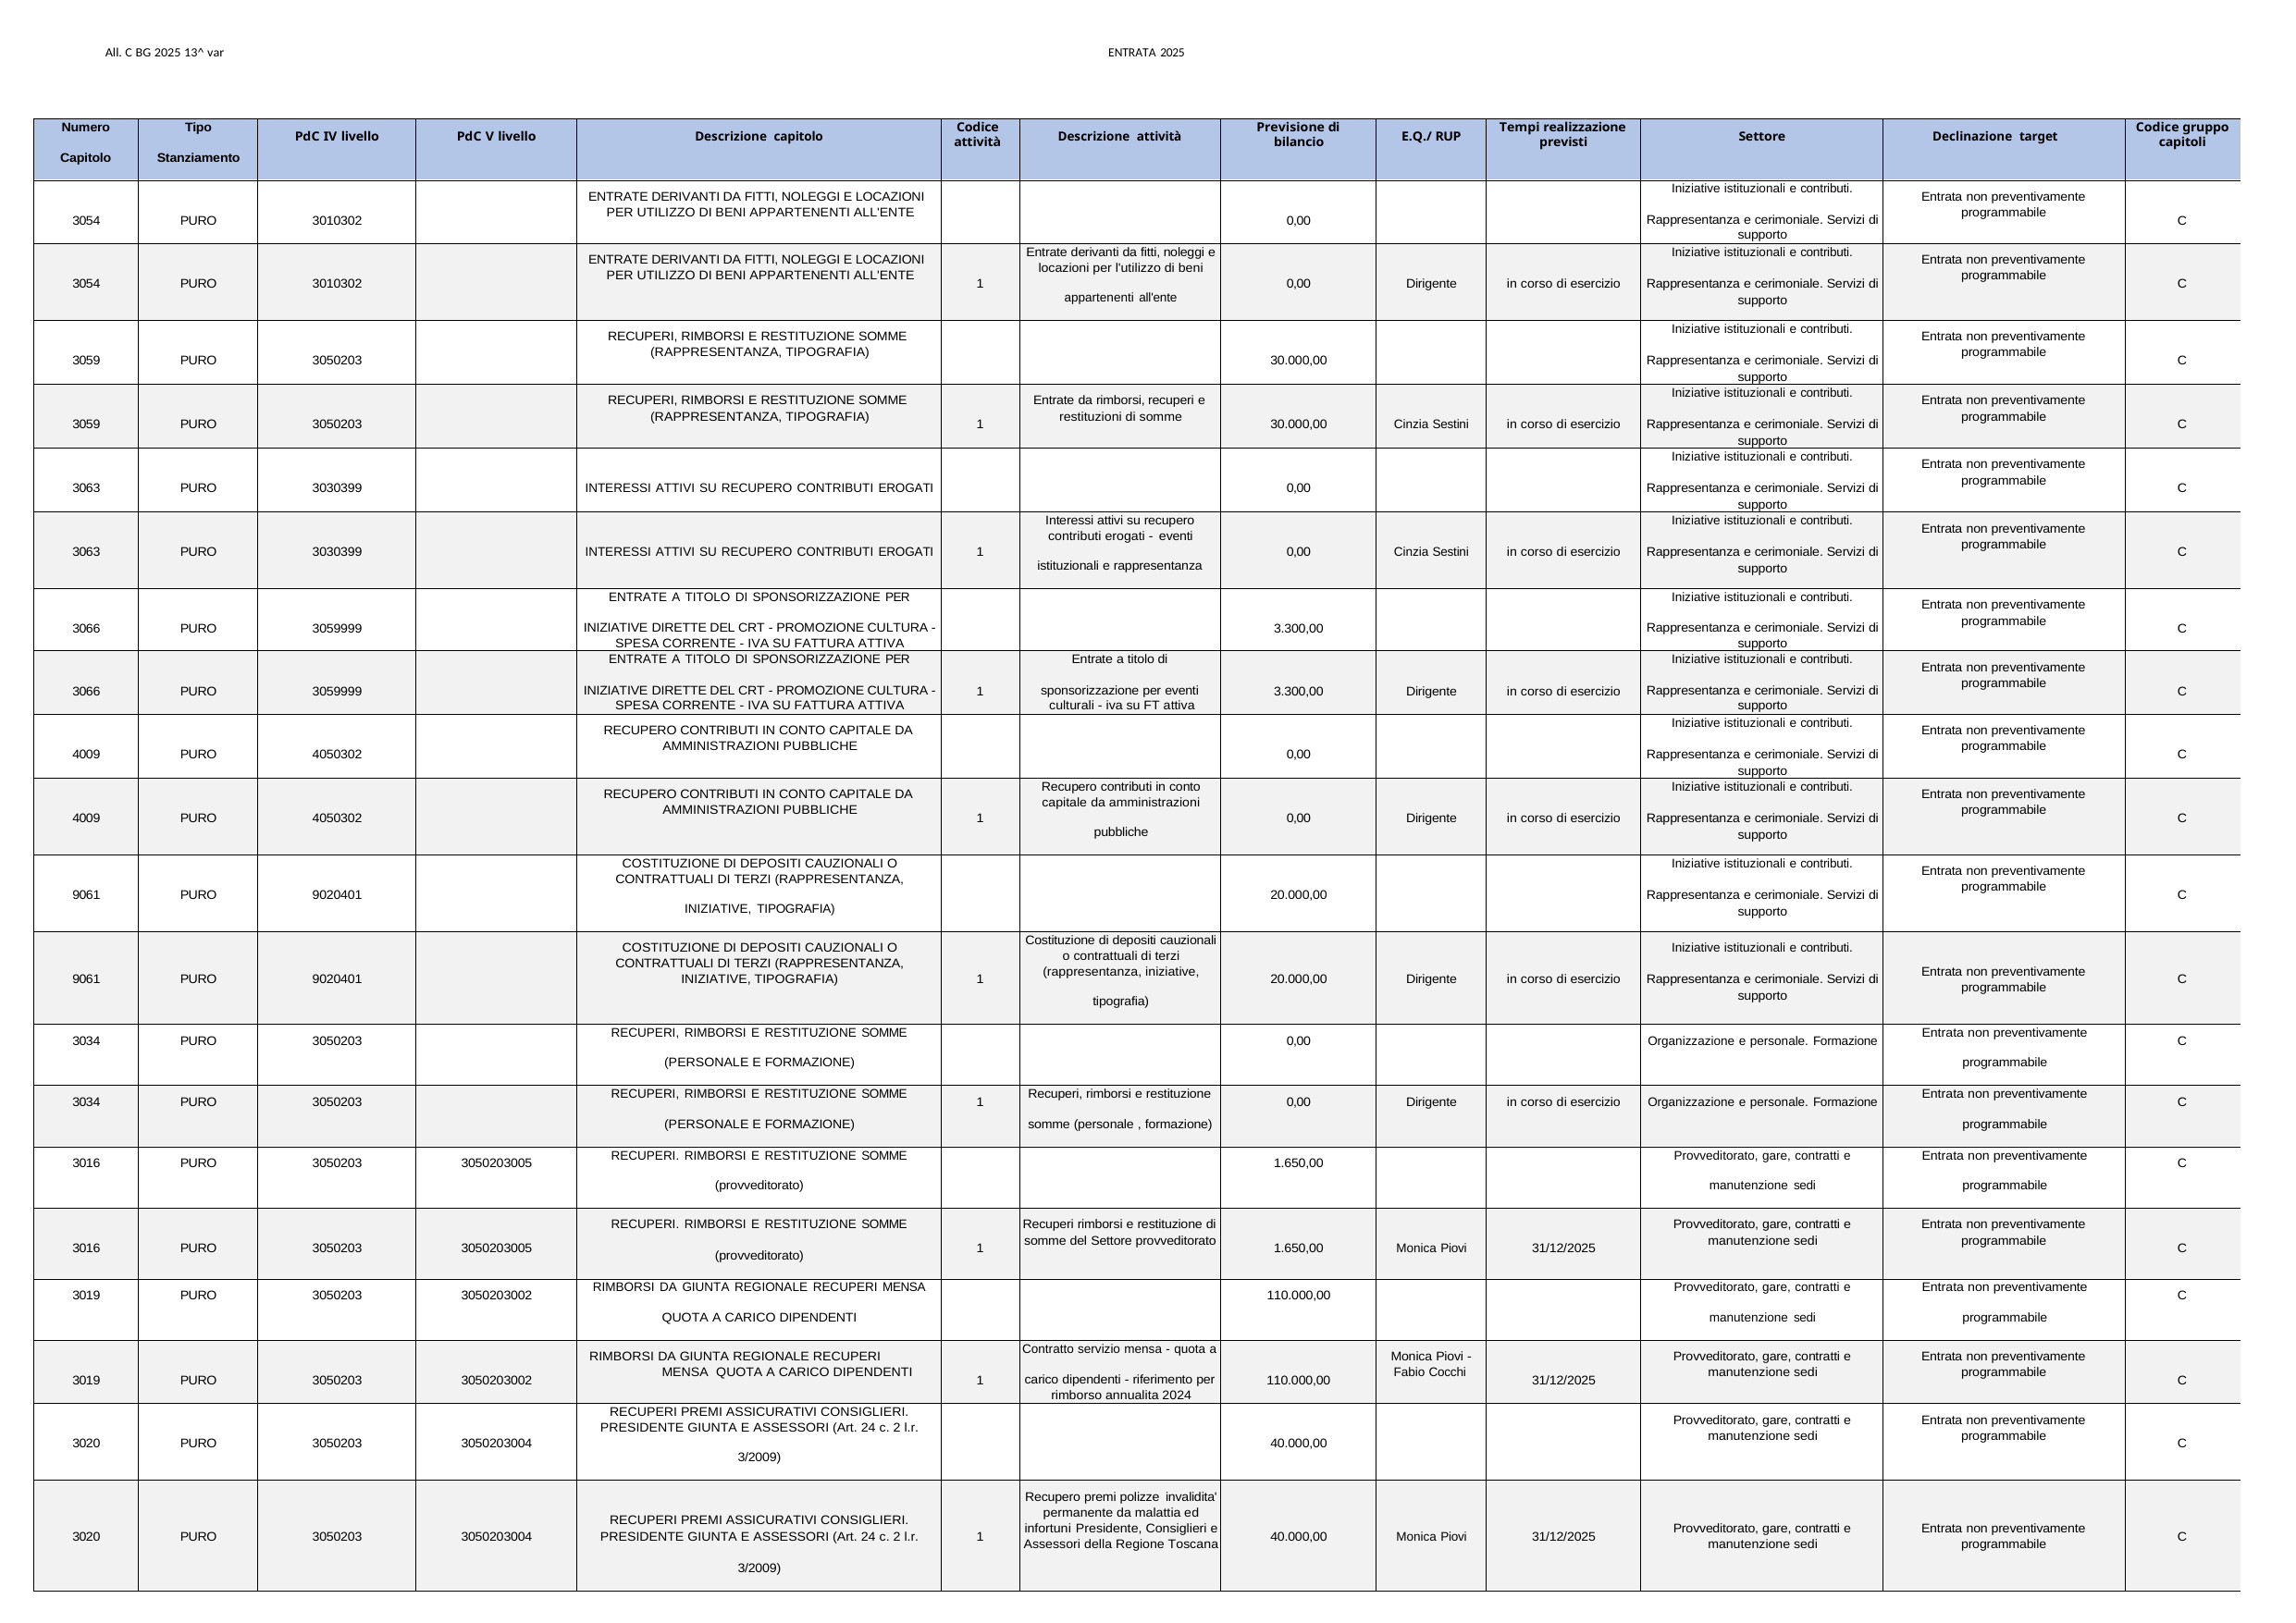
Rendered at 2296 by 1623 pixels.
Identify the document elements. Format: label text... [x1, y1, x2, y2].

table_cell Provveditorato, gare, contratti e manutenzione sedi [1641, 1280, 1882, 1340]
table_cell RECUPERI, RIMBORSI E RESTITUZIONE SOMME (RAPPRESENTANZA, TIPOGRAFIA) [577, 321, 941, 384]
table_cell [1376, 1148, 1486, 1208]
table_cell C [2126, 1148, 2240, 1208]
table_cell C [2126, 385, 2240, 448]
table_cell 1 [942, 1209, 1019, 1278]
table_cell Dirigente [1376, 1086, 1486, 1146]
table_cell [416, 321, 576, 384]
table_cell 3.300,00 [1221, 651, 1376, 714]
table_cell C [2126, 1209, 2240, 1278]
table_cell Cinzia Sestini [1376, 512, 1486, 588]
table_cell Entrata non preventivamente programmabile [1883, 244, 2125, 320]
table_cell [416, 385, 576, 448]
table_cell 3019 [34, 1341, 138, 1403]
table_cell 0,00 [1221, 244, 1376, 320]
table_cell [1020, 1148, 1220, 1208]
table_cell [1487, 1025, 1640, 1085]
table_cell 1 [942, 512, 1019, 588]
table_cell in corso di esercizio [1487, 651, 1640, 714]
table_cell 3063 [34, 449, 138, 511]
table_cell 0,00 [1221, 512, 1376, 588]
table_cell 3050203004 [416, 1481, 576, 1590]
table_cell Iniziative istituzionali e contributi. Rappresentanza e cerimoniale. Servizi di supporto [1641, 244, 1882, 320]
table_header Tipo Stanziamento [139, 119, 257, 179]
table_cell 31/12/2025 [1487, 1209, 1640, 1278]
table_cell [1020, 1025, 1220, 1085]
table_cell RECUPERI, RIMBORSI E RESTITUZIONE SOMME (RAPPRESENTANZA, TIPOGRAFIA) [577, 385, 941, 448]
table_cell Interessi attivi su recupero contributi erogati - eventi istituzionali e rappresentanza [1020, 512, 1220, 588]
table_cell 3030399 [258, 449, 415, 511]
table_cell 4009 [34, 715, 138, 778]
table_cell RIMBORSI DA GIUNTA REGIONALE RECUPERI MENSA QUOTA A CARICO DIPENDENTI [577, 1341, 941, 1403]
table_cell Entrata non preventivamente programmabile [1883, 1280, 2125, 1340]
table_cell PURO [139, 1341, 257, 1403]
table_header Settore [1641, 119, 1882, 179]
table_cell [1487, 589, 1640, 650]
table_cell C [2126, 321, 2240, 384]
table_header Descrizione capitolo [577, 119, 941, 179]
table_cell [1487, 855, 1640, 931]
table_cell [1020, 321, 1220, 384]
table_cell [942, 321, 1019, 384]
table_cell 3050203 [258, 385, 415, 448]
table_cell RECUPERO CONTRIBUTI IN CONTO CAPITALE DA AMMINISTRAZIONI PUBBLICHE [577, 715, 941, 778]
table_cell INTERESSI ATTIVI SU RECUPERO CONTRIBUTI EROGATI [577, 449, 941, 511]
table_cell 3059 [34, 385, 138, 448]
table_cell Dirigente [1376, 932, 1486, 1024]
table_header PdC V livello [416, 119, 576, 179]
table_cell 4050302 [258, 715, 415, 778]
table_cell [1376, 715, 1486, 778]
table_cell Provveditorato, gare, contratti e manutenzione sedi [1641, 1148, 1882, 1208]
table_cell C [2126, 1025, 2240, 1085]
table_cell 3050203 [258, 1481, 415, 1590]
table_cell C [2126, 651, 2240, 714]
table_cell RECUPERI PREMI ASSICURATIVI CONSIGLIERI. PRESIDENTE GIUNTA E ASSESSORI (Art. 24 c. 2 l.r. 3/2009) [577, 1481, 941, 1590]
table_cell [1376, 1025, 1486, 1085]
table_cell PURO [139, 1404, 257, 1480]
table_cell 1 [942, 932, 1019, 1024]
table_cell PURO [139, 1209, 257, 1278]
table_cell [1020, 715, 1220, 778]
table_cell 20.000,00 [1221, 932, 1376, 1024]
table_cell [942, 855, 1019, 931]
table_cell [942, 715, 1019, 778]
table_cell 1 [942, 244, 1019, 320]
table_cell Entrata non preventivamente programmabile [1883, 932, 2125, 1024]
table_cell [1487, 1148, 1640, 1208]
table_cell 3059999 [258, 651, 415, 714]
table_cell 9020401 [258, 932, 415, 1024]
table_cell 1.650,00 [1221, 1209, 1376, 1278]
table_cell Recupero premi polizze invalidita' permanente da malattia ed infortuni Presidente, Consiglieri e Assessori della Regione Toscana [1020, 1481, 1220, 1590]
table_cell 4050302 [258, 779, 415, 855]
table_cell [416, 1086, 576, 1146]
table_cell 3050203 [258, 1086, 415, 1146]
table_cell 3010302 [258, 181, 415, 243]
table_cell in corso di esercizio [1487, 244, 1640, 320]
table_cell 1 [942, 1086, 1019, 1146]
table_cell [1020, 855, 1220, 931]
table_cell Monica Piovi - Fabio Cocchi [1376, 1341, 1486, 1403]
table_cell Iniziative istituzionali e contributi. Rappresentanza e cerimoniale. Servizi di supporto [1641, 932, 1882, 1024]
table_cell 3016 [34, 1209, 138, 1278]
table_cell [1487, 1280, 1640, 1340]
table_cell PURO [139, 855, 257, 931]
table_header PdC IV livello [258, 119, 415, 179]
table_cell ENTRATE DERIVANTI DA FITTI, NOLEGGI E LOCAZIONI PER UTILIZZO DI BENI APPARTENENTI ALL'ENTE [577, 181, 941, 243]
table_cell 1 [942, 651, 1019, 714]
table_cell Iniziative istituzionali e contributi. Rappresentanza e cerimoniale. Servizi di supporto [1641, 855, 1882, 931]
table_cell [1487, 1404, 1640, 1480]
table_cell 1 [942, 385, 1019, 448]
table_cell PURO [139, 779, 257, 855]
table_cell Iniziative istituzionali e contributi. Rappresentanza e cerimoniale. Servizi di supporto [1641, 449, 1882, 511]
table_cell [416, 512, 576, 588]
table_cell Iniziative istituzionali e contributi. Rappresentanza e cerimoniale. Servizi di supporto [1641, 589, 1882, 650]
table_header Declinazione target [1883, 119, 2125, 179]
table_cell [1487, 449, 1640, 511]
table_cell 3019 [34, 1280, 138, 1340]
table_cell Iniziative istituzionali e contributi. Rappresentanza e cerimoniale. Servizi di supporto [1641, 651, 1882, 714]
table_cell PURO [139, 1481, 257, 1590]
table_cell Entrate a titolo di sponsorizzazione per eventi culturali - iva su FT attiva [1020, 651, 1220, 714]
table_cell 4009 [34, 779, 138, 855]
table_cell 0,00 [1221, 715, 1376, 778]
table_cell C [2126, 715, 2240, 778]
table_cell PURO [139, 321, 257, 384]
table_cell 1 [942, 1481, 1019, 1590]
table_cell [1020, 1404, 1220, 1480]
table_cell [1020, 1280, 1220, 1340]
table_cell [942, 1025, 1019, 1085]
table_cell Contratto servizio mensa - quota a carico dipendenti - riferimento per rimborso annualita 2024 [1020, 1341, 1220, 1403]
table_cell [416, 651, 576, 714]
table_cell Entrata non preventivamente programmabile [1883, 779, 2125, 855]
table_cell [942, 1148, 1019, 1208]
table_cell 0,00 [1221, 779, 1376, 855]
table_cell [942, 1404, 1019, 1480]
table_cell C [2126, 589, 2240, 650]
table_cell 3020 [34, 1481, 138, 1590]
table_cell 3050203005 [416, 1209, 576, 1278]
table_cell Recuperi rimborsi e restituzione di somme del Settore provveditorato [1020, 1209, 1220, 1278]
table_cell 3054 [34, 244, 138, 320]
table_cell 0,00 [1221, 449, 1376, 511]
table_cell Entrata non preventivamente programmabile [1883, 855, 2125, 931]
table_cell [1376, 449, 1486, 511]
table_cell 3050203 [258, 1280, 415, 1340]
table_cell 3063 [34, 512, 138, 588]
table_cell [416, 855, 576, 931]
table_cell [942, 181, 1019, 243]
table_cell 1.650,00 [1221, 1148, 1376, 1208]
table_cell 3020 [34, 1404, 138, 1480]
table_cell C [2126, 512, 2240, 588]
table_cell 1 [942, 1341, 1019, 1403]
table_cell Entrata non preventivamente programmabile [1883, 651, 2125, 714]
table_cell Monica Piovi [1376, 1481, 1486, 1590]
table_cell Dirigente [1376, 244, 1486, 320]
table_cell RECUPERI PREMI ASSICURATIVI CONSIGLIERI. PRESIDENTE GIUNTA E ASSESSORI (Art. 24 c. 2 l.r. 3/2009) [577, 1404, 941, 1480]
table_cell [1020, 589, 1220, 650]
table_cell 3050203005 [416, 1148, 576, 1208]
table_cell 3016 [34, 1148, 138, 1208]
table_cell 3059 [34, 321, 138, 384]
table_cell 20.000,00 [1221, 855, 1376, 931]
table_cell in corso di esercizio [1487, 1086, 1640, 1146]
table_cell ENTRATE A TITOLO DI SPONSORIZZAZIONE PER INIZIATIVE DIRETTE DEL CRT - PROMOZIONE CULTURA - SPESA CORRENTE - IVA SU FATTURA ATTIVA [577, 651, 941, 714]
table_cell Iniziative istituzionali e contributi. Rappresentanza e cerimoniale. Servizi di supporto [1641, 321, 1882, 384]
table_cell 30.000,00 [1221, 385, 1376, 448]
table_cell [416, 1025, 576, 1085]
table_cell C [2126, 181, 2240, 243]
table_cell C [2126, 1404, 2240, 1480]
table_cell [1020, 449, 1220, 511]
table_cell C [2126, 1341, 2240, 1403]
table_cell RECUPERI, RIMBORSI E RESTITUZIONE SOMME (PERSONALE E FORMAZIONE) [577, 1086, 941, 1146]
table_cell Entrata non preventivamente programmabile [1883, 715, 2125, 778]
table_cell Entrata non preventivamente programmabile [1883, 589, 2125, 650]
table_header Descrizione attività [1020, 119, 1220, 179]
table_cell INTERESSI ATTIVI SU RECUPERO CONTRIBUTI EROGATI [577, 512, 941, 588]
table_cell C [2126, 855, 2240, 931]
table_cell in corso di esercizio [1487, 512, 1640, 588]
table_cell RECUPERI. RIMBORSI E RESTITUZIONE SOMME (provveditorato) [577, 1148, 941, 1208]
table_cell Entrata non preventivamente programmabile [1883, 449, 2125, 511]
table_cell Entrate da rimborsi, recuperi e restituzioni di somme [1020, 385, 1220, 448]
table_cell C [2126, 1280, 2240, 1340]
table_cell Recupero contributi in conto capitale da amministrazioni pubbliche [1020, 779, 1220, 855]
table_cell PURO [139, 244, 257, 320]
table_cell in corso di esercizio [1487, 385, 1640, 448]
table_cell Provveditorato, gare, contratti e manutenzione sedi [1641, 1404, 1882, 1480]
table_cell Organizzazione e personale. Formazione [1641, 1086, 1882, 1146]
table_cell Iniziative istituzionali e contributi. Rappresentanza e cerimoniale. Servizi di supporto [1641, 181, 1882, 243]
table_cell [1376, 1280, 1486, 1340]
table_cell RECUPERI, RIMBORSI E RESTITUZIONE SOMME (PERSONALE E FORMAZIONE) [577, 1025, 941, 1085]
table_cell 40.000,00 [1221, 1404, 1376, 1480]
table_cell Entrata non preventivamente programmabile [1883, 1086, 2125, 1146]
table_cell 3059999 [258, 589, 415, 650]
table_cell PURO [139, 715, 257, 778]
table_cell 3050203 [258, 1025, 415, 1085]
table_cell PURO [139, 1025, 257, 1085]
table_cell 110.000,00 [1221, 1341, 1376, 1403]
table_cell [1376, 589, 1486, 650]
table_cell 9020401 [258, 855, 415, 931]
table_cell C [2126, 779, 2240, 855]
table_cell Dirigente [1376, 779, 1486, 855]
table_header E.Q./ RUP [1376, 119, 1486, 179]
table_cell [416, 589, 576, 650]
table_cell Dirigente [1376, 651, 1486, 714]
table_cell [416, 449, 576, 511]
table_cell PURO [139, 1280, 257, 1340]
table_cell 3034 [34, 1025, 138, 1085]
table_cell 9061 [34, 932, 138, 1024]
table_cell 3054 [34, 181, 138, 243]
table_cell PURO [139, 651, 257, 714]
table_cell 3050203002 [416, 1341, 576, 1403]
table_cell Entrata non preventivamente programmabile [1883, 321, 2125, 384]
table_cell Recuperi, rimborsi e restituzione somme (personale , formazione) [1020, 1086, 1220, 1146]
table_cell Entrata non preventivamente programmabile [1883, 1148, 2125, 1208]
table_cell 3050203 [258, 1404, 415, 1480]
table_cell RIMBORSI DA GIUNTA REGIONALE RECUPERI MENSA QUOTA A CARICO DIPENDENTI [577, 1280, 941, 1340]
table_cell [416, 715, 576, 778]
table_cell 3066 [34, 589, 138, 650]
table_cell 40.000,00 [1221, 1481, 1376, 1590]
table_cell [416, 932, 576, 1024]
table_cell Iniziative istituzionali e contributi. Rappresentanza e cerimoniale. Servizi di supporto [1641, 715, 1882, 778]
table_cell [1487, 181, 1640, 243]
table_cell C [2126, 932, 2240, 1024]
table_cell 3066 [34, 651, 138, 714]
table_cell ENTRATE DERIVANTI DA FITTI, NOLEGGI E LOCAZIONI PER UTILIZZO DI BENI APPARTENENTI ALL'ENTE [577, 244, 941, 320]
table_cell Entrata non preventivamente programmabile [1883, 1404, 2125, 1480]
table_header Codice attività [942, 119, 1019, 179]
table_cell 3010302 [258, 244, 415, 320]
table_cell [942, 1280, 1019, 1340]
table_cell RECUPERO CONTRIBUTI IN CONTO CAPITALE DA AMMINISTRAZIONI PUBBLICHE [577, 779, 941, 855]
table_cell 110.000,00 [1221, 1280, 1376, 1340]
table_cell PURO [139, 1086, 257, 1146]
table_header Numero Capitolo [34, 119, 138, 179]
table_cell Provveditorato, gare, contratti e manutenzione sedi [1641, 1209, 1882, 1278]
table_cell C [2126, 1086, 2240, 1146]
table_cell COSTITUZIONE DI DEPOSITI CAUZIONALI O CONTRATTUALI DI TERZI (RAPPRESENTANZA, INIZIATIVE, TIPOGRAFIA) [577, 855, 941, 931]
table_cell [1376, 181, 1486, 243]
table_cell in corso di esercizio [1487, 779, 1640, 855]
table_cell Entrata non preventivamente programmabile [1883, 181, 2125, 243]
table_cell 1 [942, 779, 1019, 855]
table_cell [416, 244, 576, 320]
table_cell [1487, 715, 1640, 778]
table_cell [1376, 1404, 1486, 1480]
table_cell Monica Piovi [1376, 1209, 1486, 1278]
table_cell 3050203 [258, 321, 415, 384]
table_cell Iniziative istituzionali e contributi. Rappresentanza e cerimoniale. Servizi di supporto [1641, 512, 1882, 588]
table_header Tempi realizzazione previsti [1487, 119, 1640, 179]
table_cell Cinzia Sestini [1376, 385, 1486, 448]
table_cell 0,00 [1221, 1086, 1376, 1146]
table_cell PURO [139, 385, 257, 448]
table_cell Entrata non preventivamente programmabile [1883, 385, 2125, 448]
table_cell PURO [139, 589, 257, 650]
table_cell Costituzione di depositi cauzionali o contrattuali di terzi (rappresentanza, iniziative, tipografia) [1020, 932, 1220, 1024]
table_cell COSTITUZIONE DI DEPOSITI CAUZIONALI O CONTRATTUALI DI TERZI (RAPPRESENTANZA, INIZIATIVE, TIPOGRAFIA) [577, 932, 941, 1024]
table_cell [1376, 855, 1486, 931]
table_cell 31/12/2025 [1487, 1341, 1640, 1403]
table_cell Entrata non preventivamente programmabile [1883, 1481, 2125, 1590]
table_cell RECUPERI. RIMBORSI E RESTITUZIONE SOMME (provveditorato) [577, 1209, 941, 1278]
table_header Previsione di bilancio [1221, 119, 1376, 179]
table_cell in corso di esercizio [1487, 932, 1640, 1024]
table_cell Entrata non preventivamente programmabile [1883, 1209, 2125, 1278]
table_cell Provveditorato, gare, contratti e manutenzione sedi [1641, 1481, 1882, 1590]
table_cell 3034 [34, 1086, 138, 1146]
table_cell Entrate derivanti da fitti, noleggi e locazioni per l'utilizzo di beni appartenenti all'ente [1020, 244, 1220, 320]
table_cell ENTRATE A TITOLO DI SPONSORIZZAZIONE PER INIZIATIVE DIRETTE DEL CRT - PROMOZIONE CULTURA - SPESA CORRENTE - IVA SU FATTURA ATTIVA [577, 589, 941, 650]
table_cell Provveditorato, gare, contratti e manutenzione sedi [1641, 1341, 1882, 1403]
table_cell 0,00 [1221, 1025, 1376, 1085]
table_cell 3050203 [258, 1341, 415, 1403]
table_cell 31/12/2025 [1487, 1481, 1640, 1590]
table_cell 30.000,00 [1221, 321, 1376, 384]
table_cell 3.300,00 [1221, 589, 1376, 650]
table_cell C [2126, 244, 2240, 320]
table_cell 0,00 [1221, 181, 1376, 243]
table_cell [416, 181, 576, 243]
table_cell PURO [139, 181, 257, 243]
table_cell 3050203004 [416, 1404, 576, 1480]
table_cell C [2126, 449, 2240, 511]
table_header Codice gruppo capitoli [2126, 119, 2240, 179]
table_cell PURO [139, 512, 257, 588]
table_cell [1376, 321, 1486, 384]
table_cell C [2126, 1481, 2240, 1590]
table_cell PURO [139, 932, 257, 1024]
table_cell [942, 449, 1019, 511]
table_cell [416, 779, 576, 855]
table_cell Entrata non preventivamente programmabile [1883, 512, 2125, 588]
table_cell Entrata non preventivamente programmabile [1883, 1341, 2125, 1403]
table_cell Organizzazione e personale. Formazione [1641, 1025, 1882, 1085]
table_cell 3050203002 [416, 1280, 576, 1340]
table_cell [942, 589, 1019, 650]
table_cell 9061 [34, 855, 138, 931]
table_cell [1487, 321, 1640, 384]
table_cell PURO [139, 1148, 257, 1208]
table_cell 3050203 [258, 1209, 415, 1278]
table_cell 3050203 [258, 1148, 415, 1208]
table_cell 3030399 [258, 512, 415, 588]
table_cell Entrata non preventivamente programmabile [1883, 1025, 2125, 1085]
table_cell PURO [139, 449, 257, 511]
table_cell Iniziative istituzionali e contributi. Rappresentanza e cerimoniale. Servizi di supporto [1641, 779, 1882, 855]
table_cell [1020, 181, 1220, 243]
table_cell Iniziative istituzionali e contributi. Rappresentanza e cerimoniale. Servizi di supporto [1641, 385, 1882, 448]
